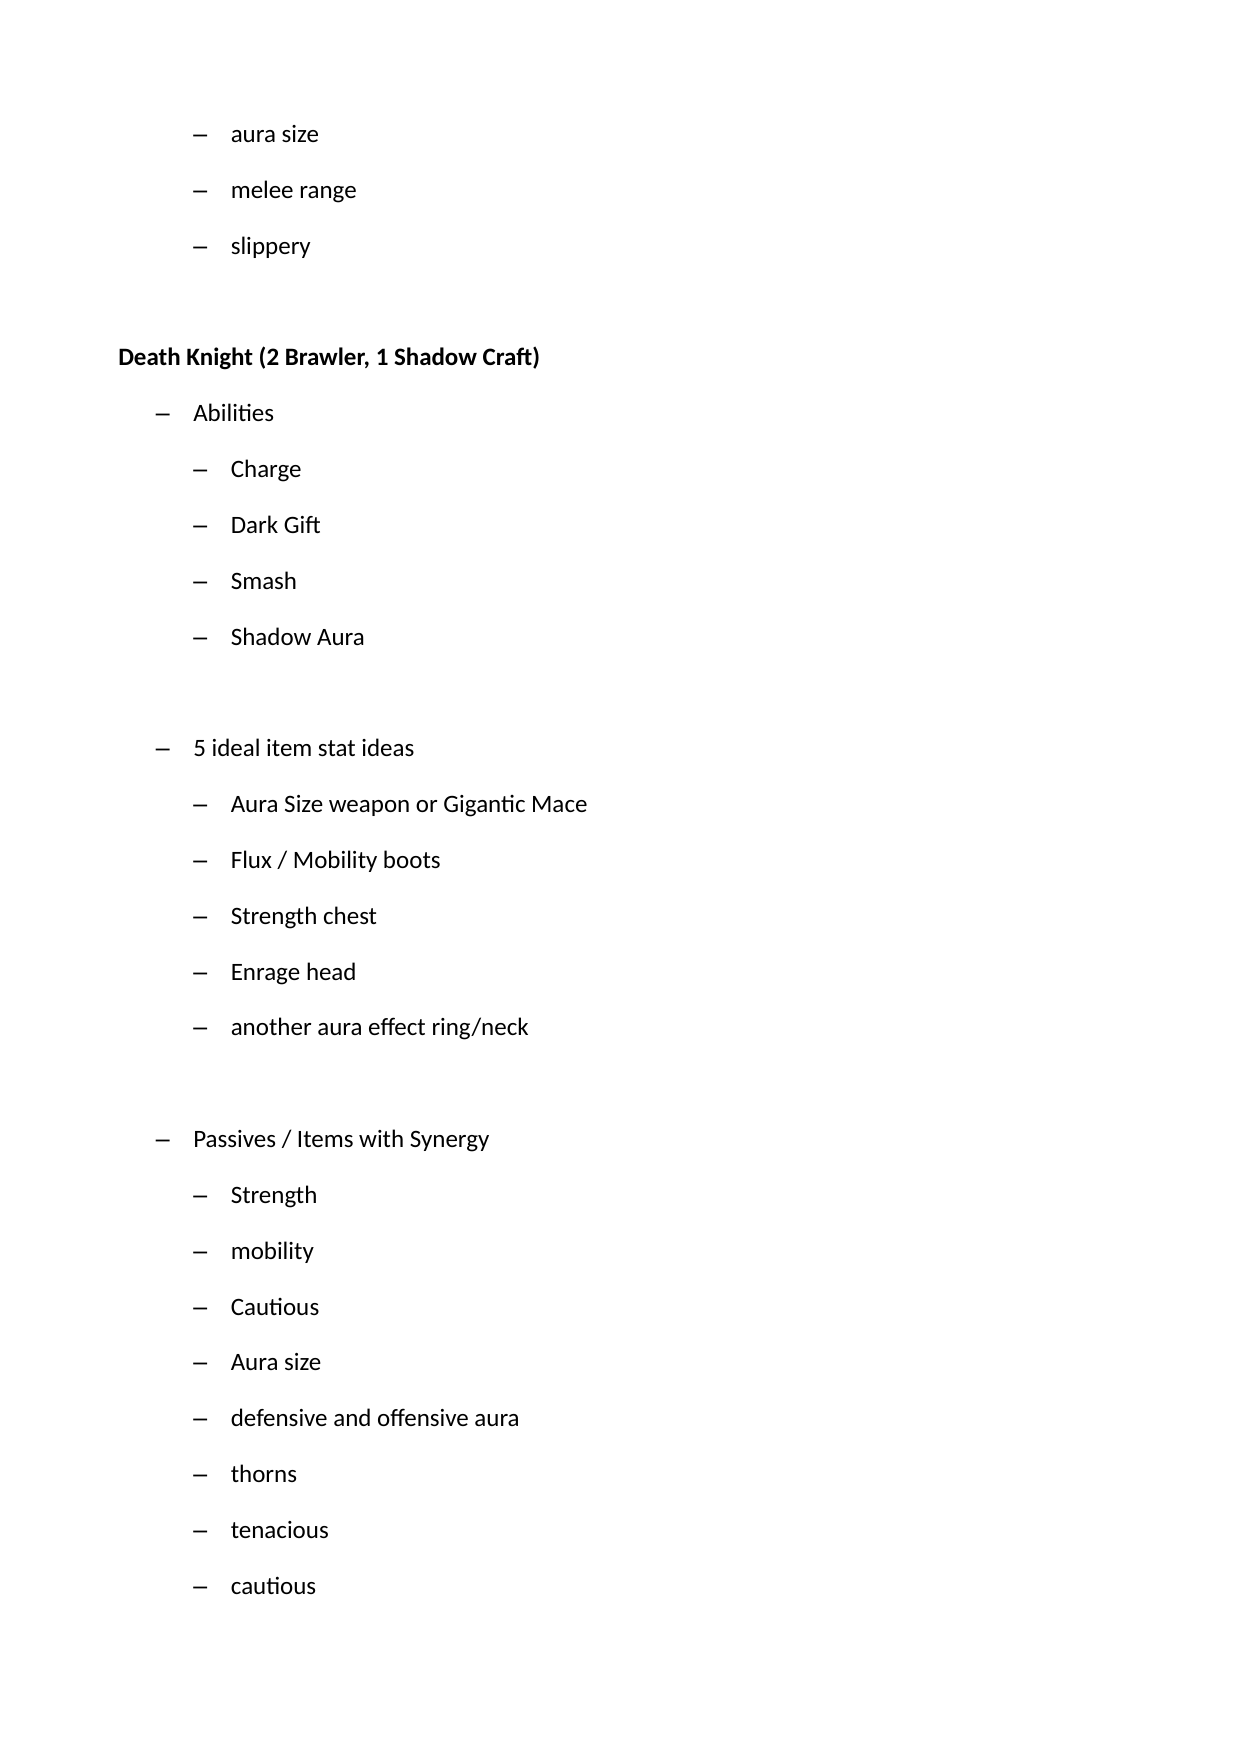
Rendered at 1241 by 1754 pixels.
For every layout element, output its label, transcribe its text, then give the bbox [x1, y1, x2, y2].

list Aura size [193, 1346, 1122, 1377]
list Aura Size weapon or Gigantic Mace [193, 788, 1122, 819]
list Cautious [193, 1291, 1122, 1321]
list melee range [193, 174, 1122, 204]
list Smash [193, 565, 1122, 595]
list cautious [193, 1570, 1122, 1600]
list defensive and offensive aura [193, 1402, 1122, 1433]
list Flux / Mobility boots [193, 844, 1122, 874]
list Strength chest [193, 900, 1122, 930]
list 5 ideal item stat ideas [156, 732, 1122, 763]
list Charge [193, 453, 1122, 484]
list Abilities [156, 397, 1122, 428]
list tenacious [193, 1514, 1122, 1544]
list thorns [193, 1458, 1122, 1489]
list mobility [193, 1235, 1122, 1265]
list Passives / Items with Synergy [156, 1123, 1122, 1154]
list Strength [193, 1179, 1122, 1209]
list aura size [193, 118, 1122, 149]
list slippery [193, 230, 1122, 260]
list Dark Gift [193, 509, 1122, 539]
list Shadow Aura [193, 621, 1122, 651]
list Enrage head [193, 956, 1122, 986]
text Death Knight (2 Brawler, 1 Shadow Craft) [118, 341, 1122, 372]
list another aura effect ring/neck [193, 1011, 1122, 1042]
